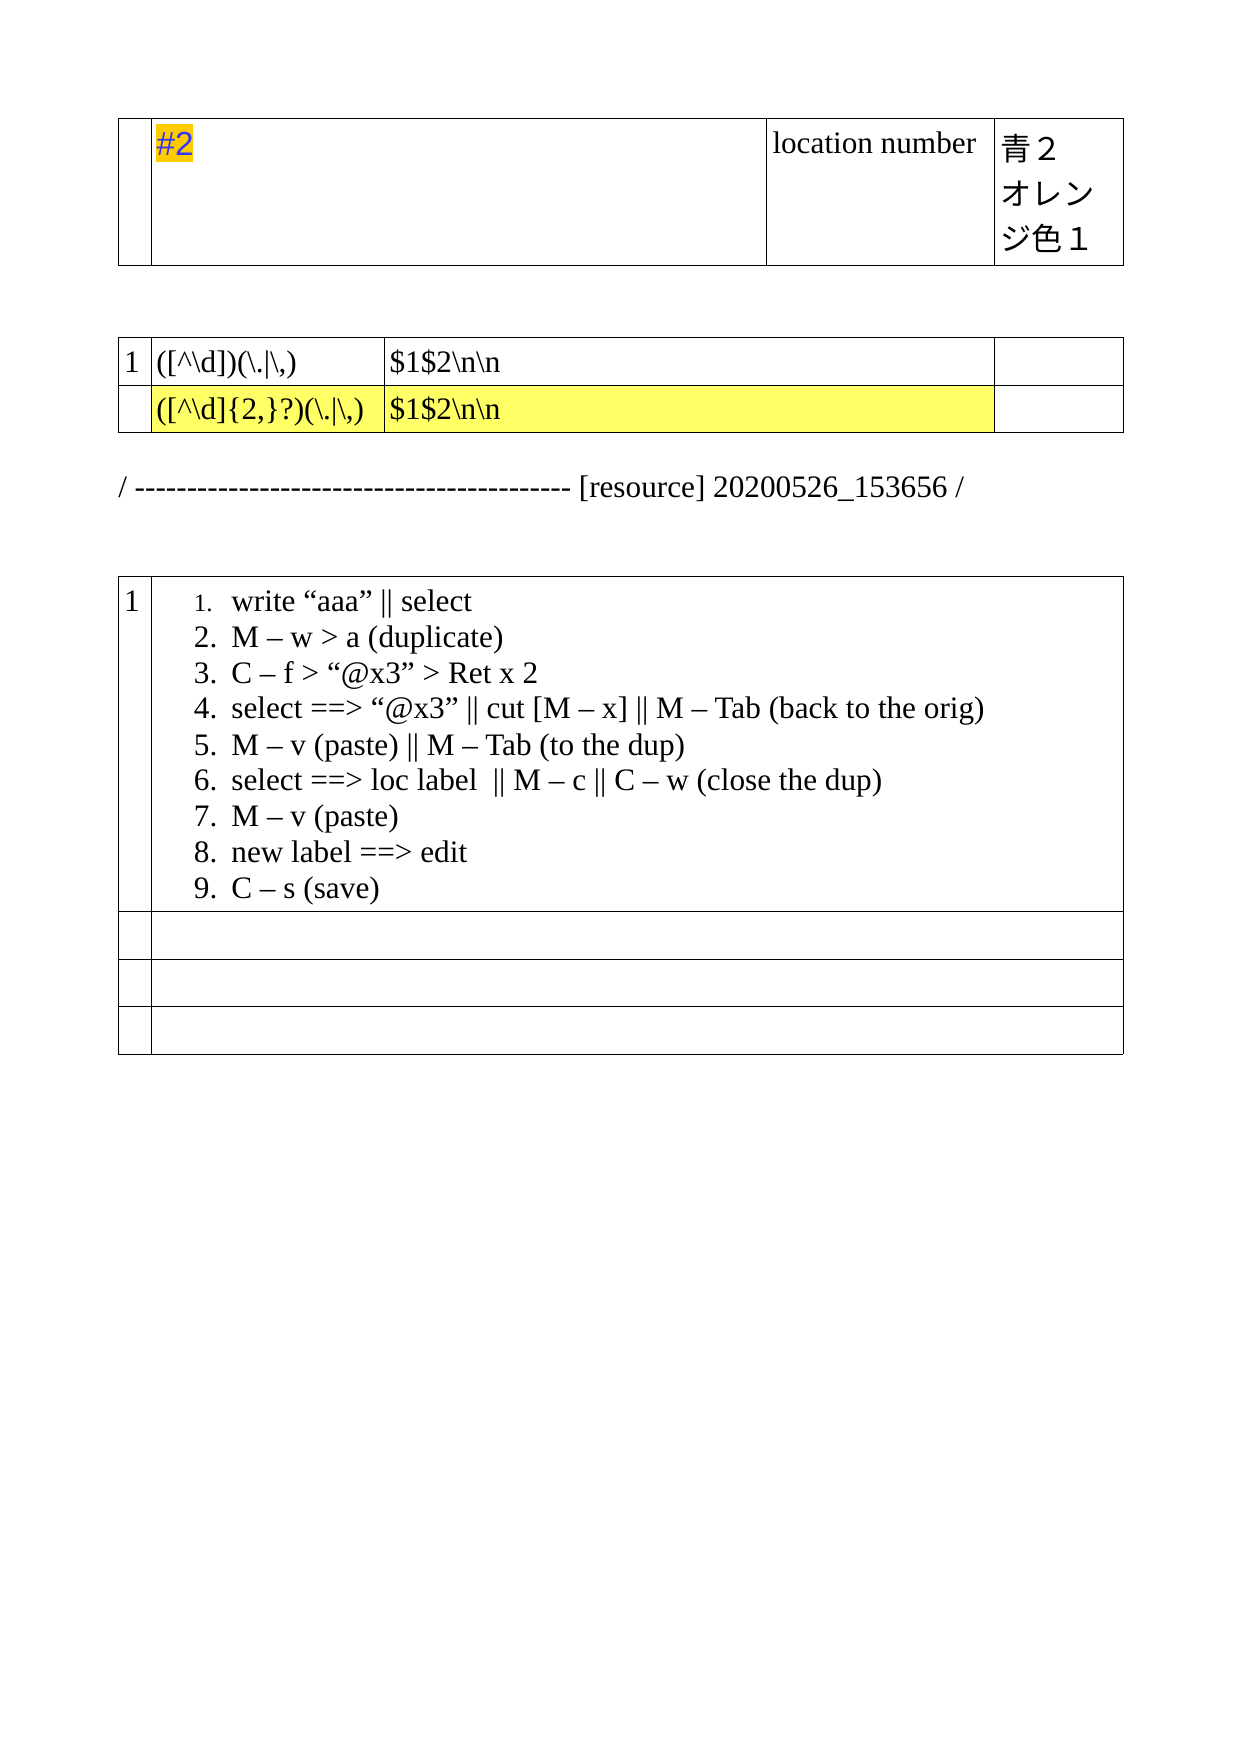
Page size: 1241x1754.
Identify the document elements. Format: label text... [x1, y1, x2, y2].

table_header write “aaa” || select M – w > a (duplicate) C – f > “@x3” > Ret x 2 select ==> “@x3” || cut [M – x] || M – Tab (back to the orig) M – v (paste) || M – Tab (to the dup) select ==> loc label || M – c || C – w (close the dup) M – v (paste) new label ==> edit C – s (save) [152, 577, 1123, 911]
table_header [995, 338, 1123, 385]
table_cell ([^\d]{2,}?)(\.|\,) [152, 386, 384, 432]
table_header 1 [119, 338, 151, 385]
table_cell location number [767, 119, 994, 265]
text / ------------------------------------------ [resource] 20200526_153656 / [118, 468, 1122, 504]
table_header ([^\d])(\.|\,) [152, 338, 384, 385]
table_cell [119, 912, 151, 959]
table_cell [152, 912, 1123, 959]
table_cell $1$2\n\n [385, 386, 994, 432]
table_cell [995, 386, 1123, 432]
table_header $1$2\n\n [385, 338, 994, 385]
table_cell [119, 1007, 151, 1054]
table_cell [152, 960, 1123, 1006]
table_cell [119, 119, 151, 265]
table_header 1 [119, 577, 151, 911]
table_cell [152, 1007, 1123, 1054]
table_cell [119, 960, 151, 1006]
table_cell 青２ オレンジ色１ [995, 119, 1123, 265]
table_cell #2 [152, 119, 766, 265]
table_cell [119, 386, 151, 432]
